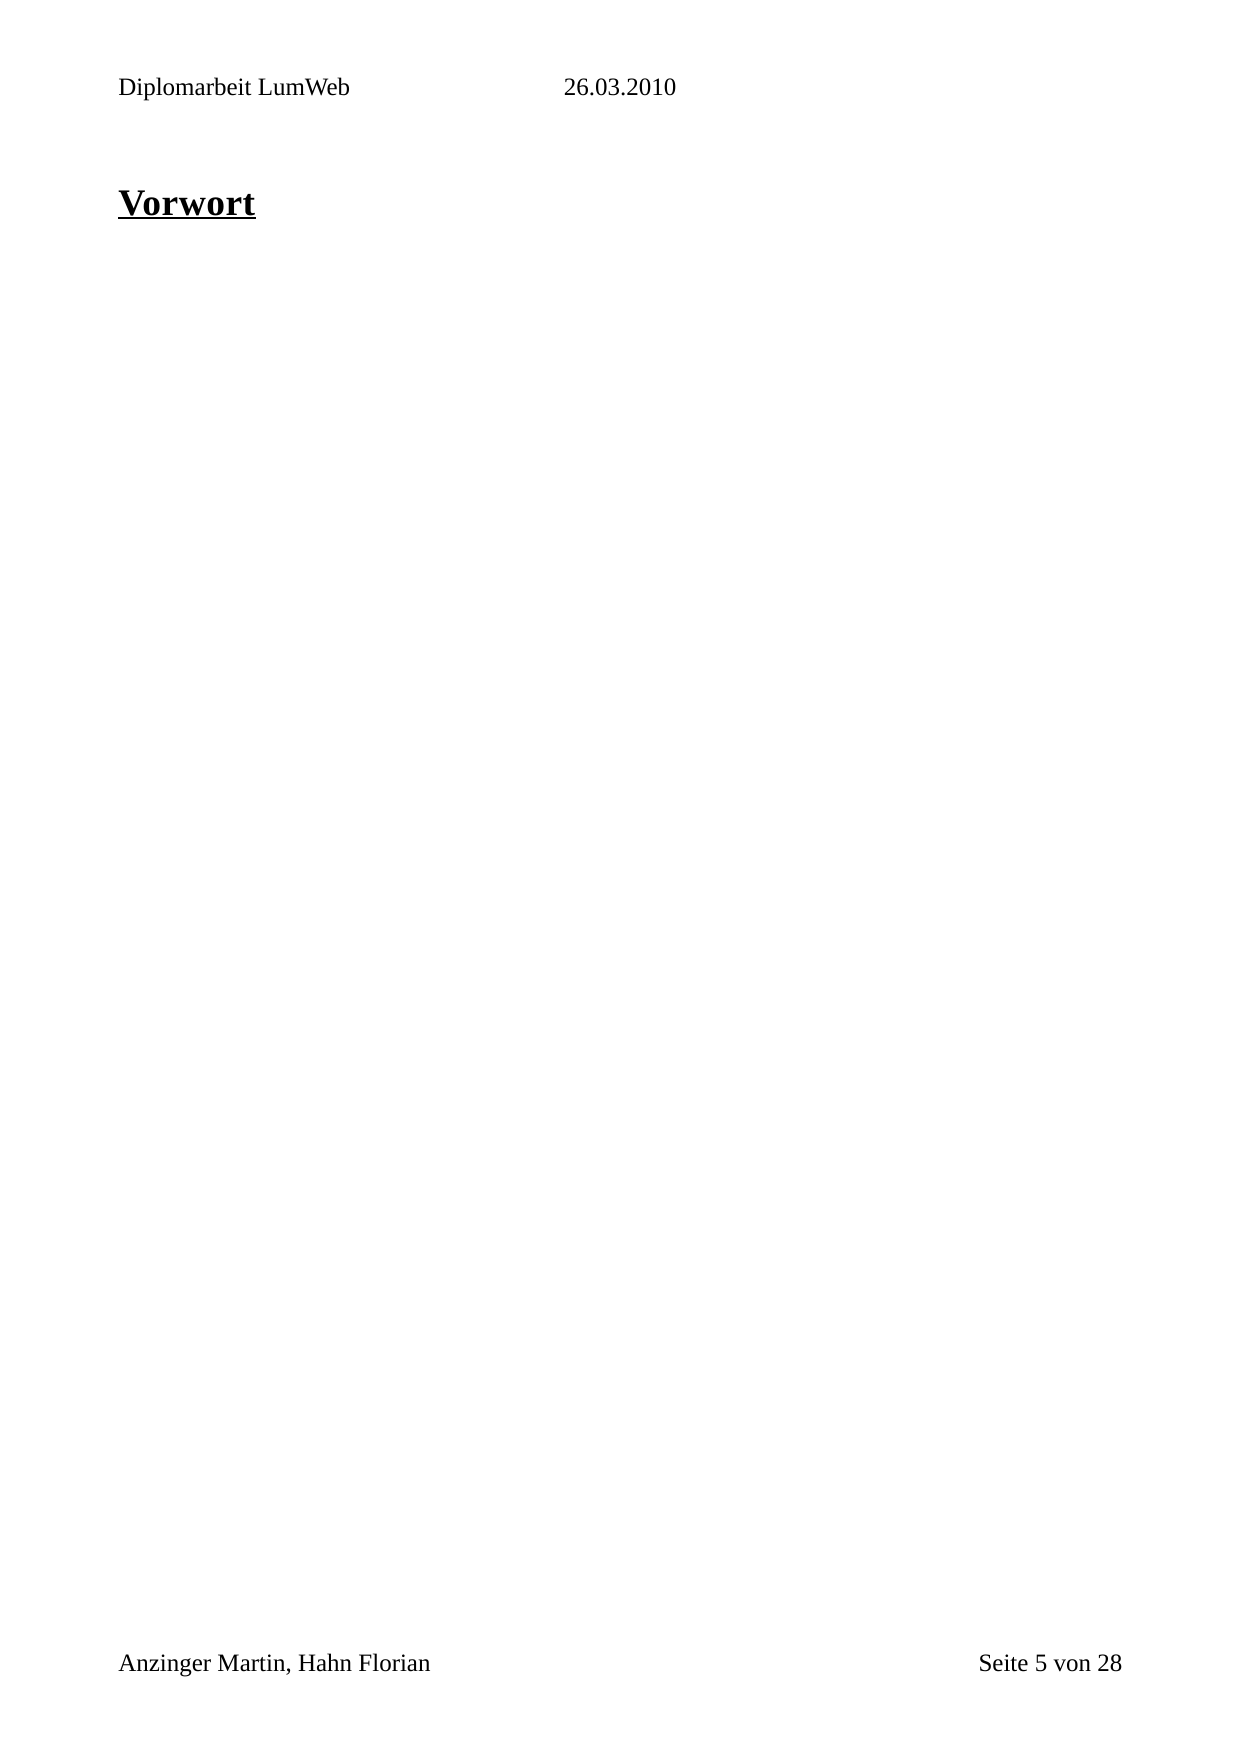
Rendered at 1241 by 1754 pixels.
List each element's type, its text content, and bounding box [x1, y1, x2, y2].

subtitle Vorwort [118, 180, 1122, 223]
